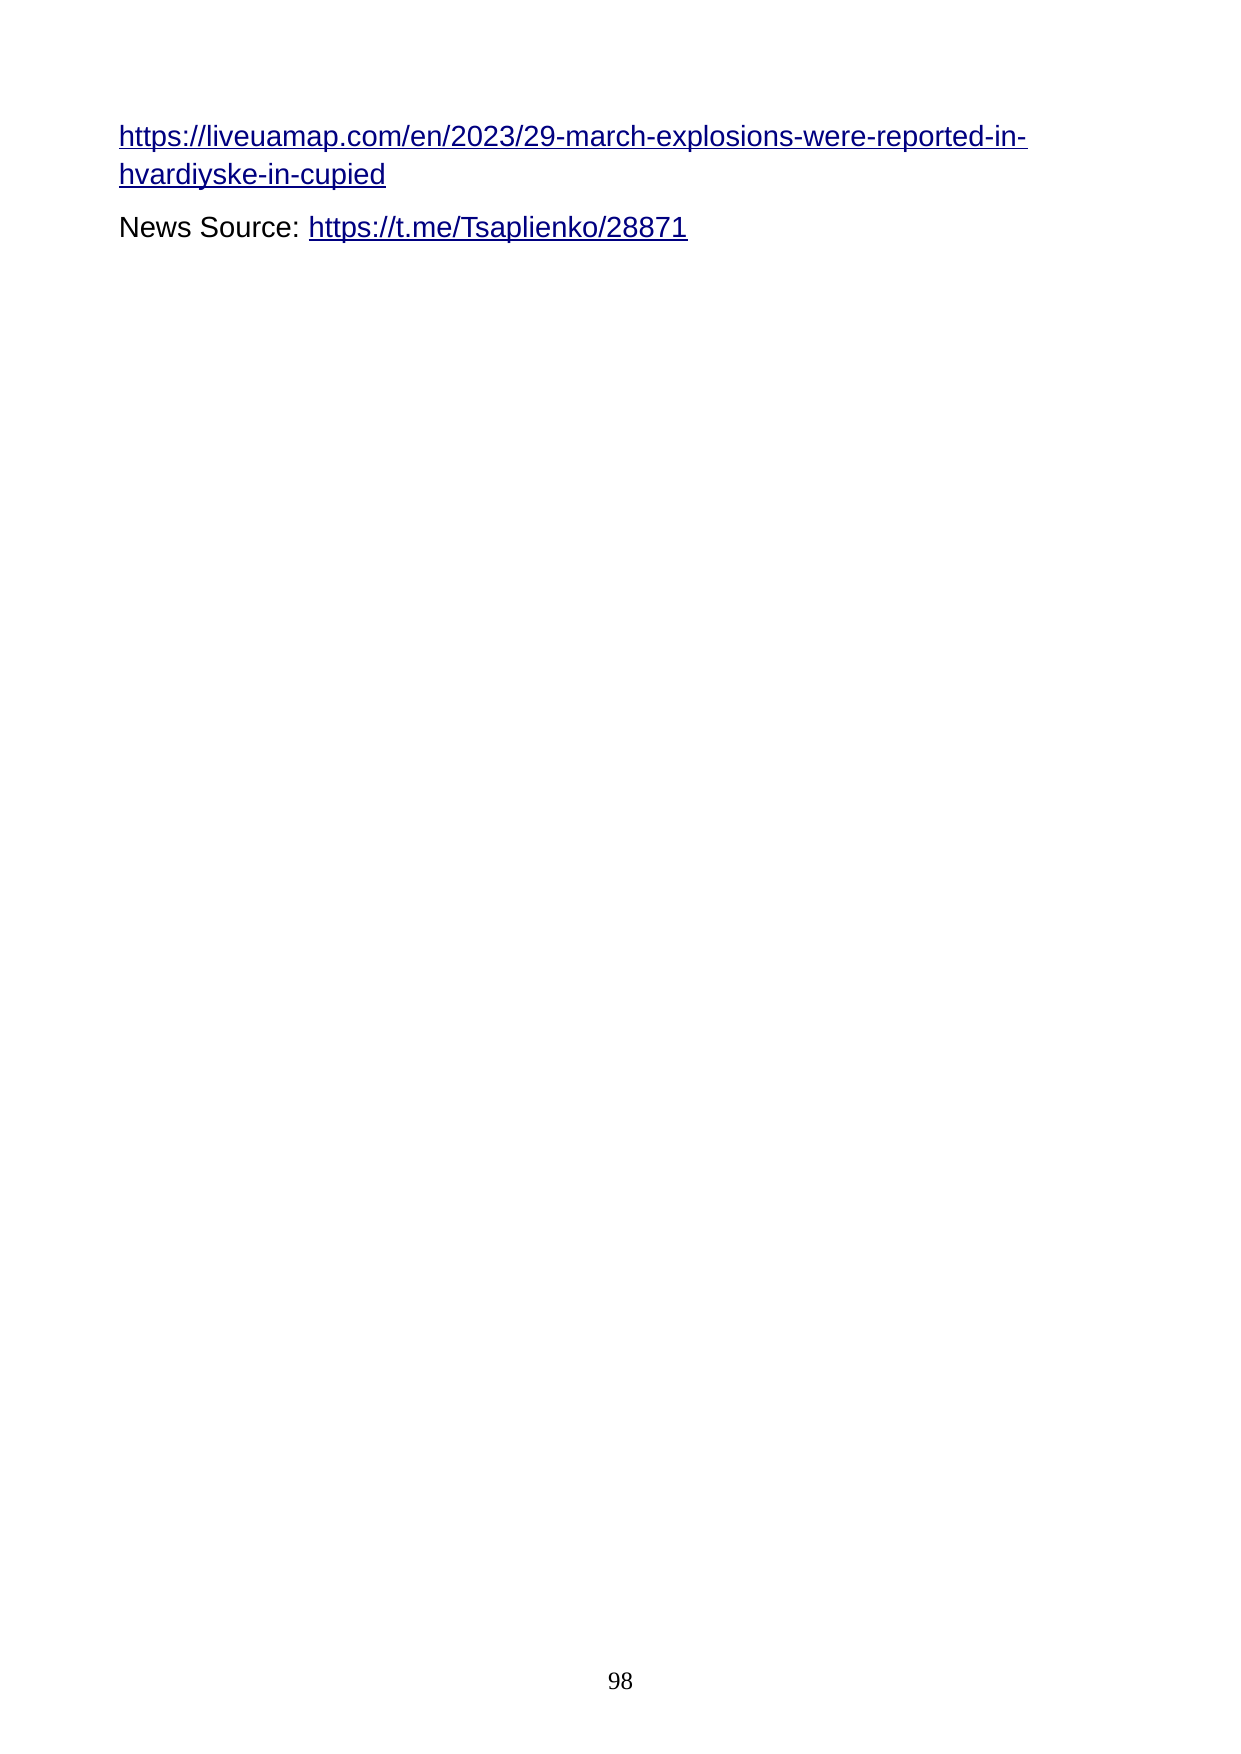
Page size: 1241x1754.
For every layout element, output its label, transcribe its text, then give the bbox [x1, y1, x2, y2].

text https://liveuamap.com/en/2023/29-march-explosions-were-reported-in-hvardiyske-in-cupied [118, 118, 1122, 191]
text News Source: https://t.me/Tsaplienko/28871 [118, 210, 1122, 244]
